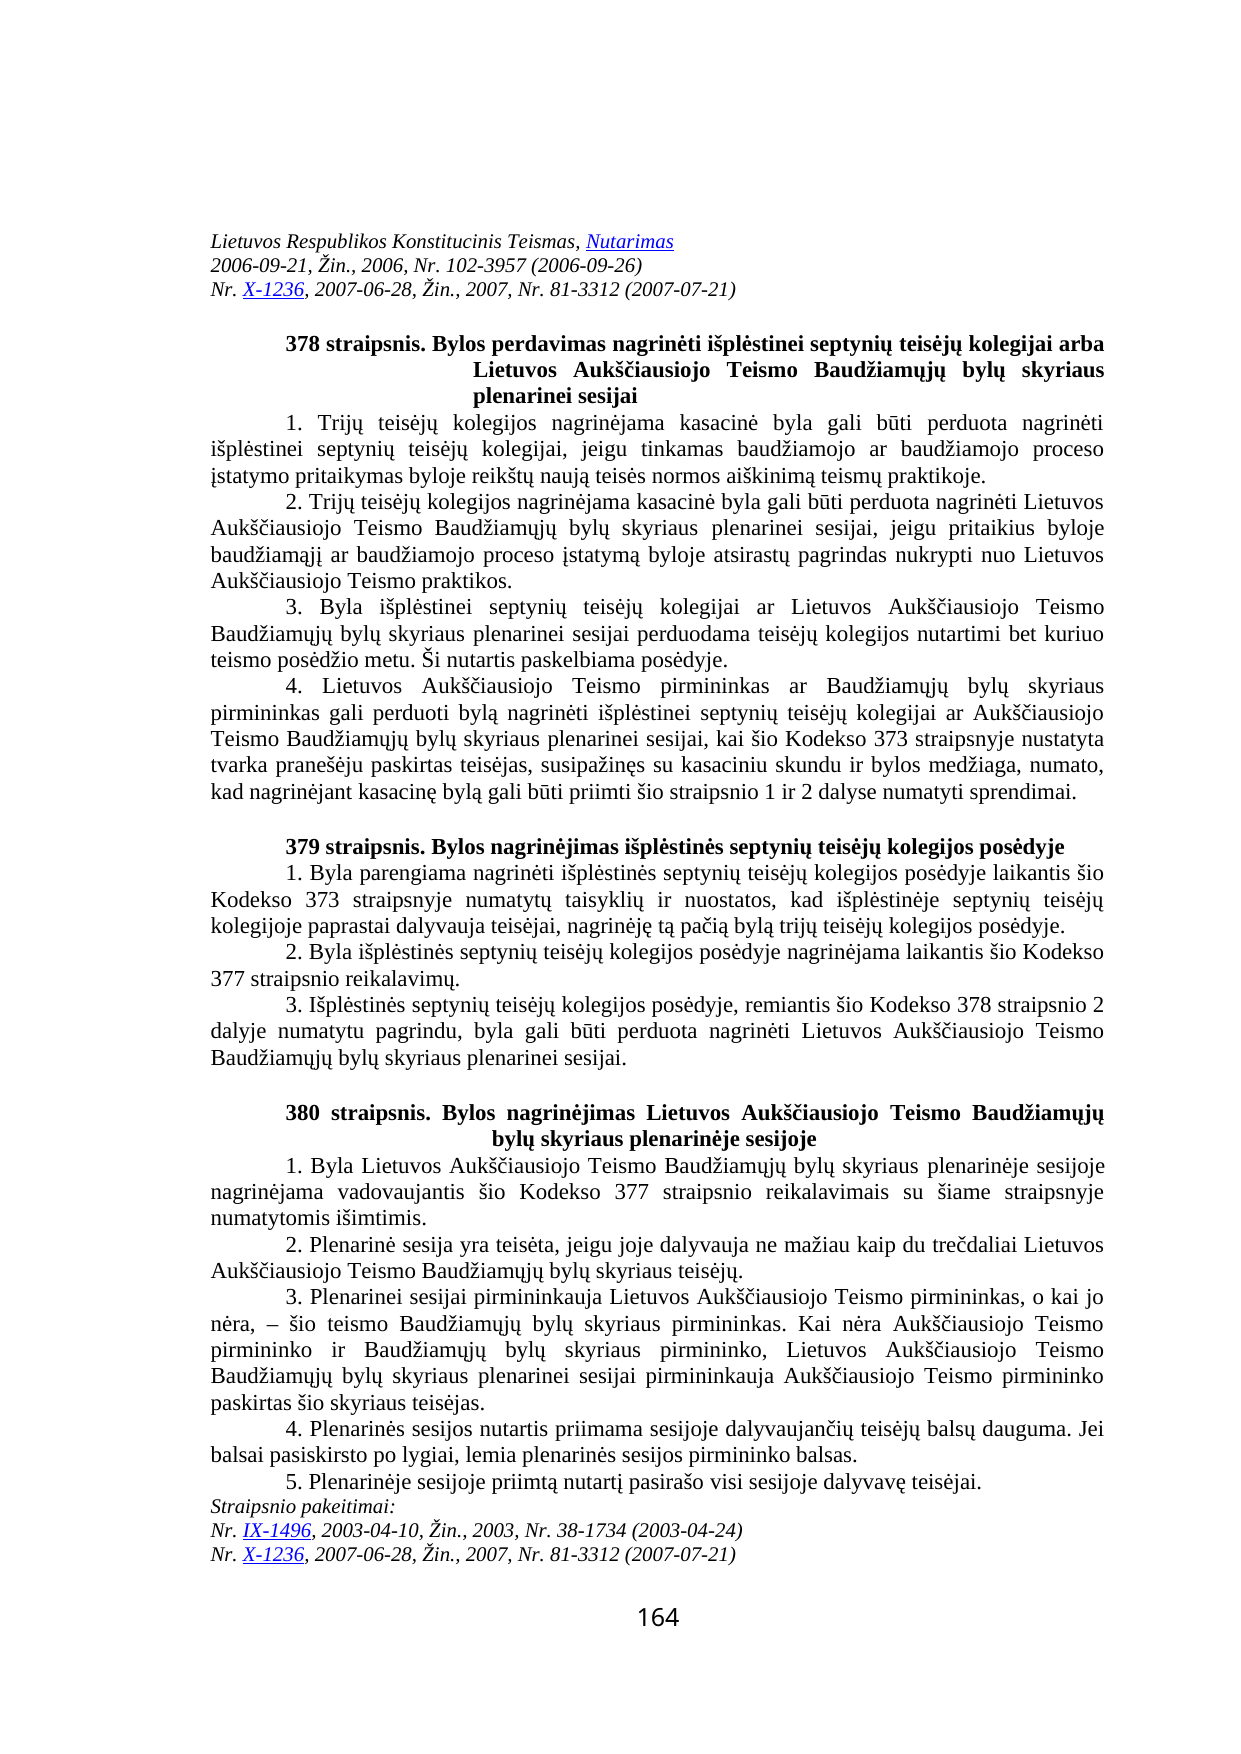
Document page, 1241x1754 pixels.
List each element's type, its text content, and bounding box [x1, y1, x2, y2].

text 5. Plenarinėje sesijoje priimtą nutartį pasirašo visi sesijoje dalyvavę teisėjai. [210, 1468, 1105, 1494]
text 379 straipsnis. Bylos nagrinėjimas išplėstinės septynių teisėjų kolegijos posėdyje [285, 833, 1105, 859]
text 3. Išplėstinės septynių teisėjų kolegijos posėdyje, remiantis šio Kodekso 378 straipsnio 2 dalyje numatytu pagrindu, byla gali būti perduota nagrinėti Lietuvos Aukščiausiojo Teismo Baudžiamųjų bylų skyriaus plenarinei sesijai. [210, 991, 1105, 1070]
text 3. Byla išplėstinei septynių teisėjų kolegijai ar Lietuvos Aukščiausiojo Teismo Baudžiamųjų bylų skyriaus plenarinei sesijai perduodama teisėjų kolegijos nutartimi bet kuriuo teismo posėdžio metu. Ši nutartis paskelbiama posėdyje. [210, 593, 1105, 672]
text 2006-09-21, Žin., 2006, Nr. 102-3957 (2006-09-26) [210, 253, 1105, 277]
text 4. Lietuvos Aukščiausiojo Teismo pirmininkas ar Baudžiamųjų bylų skyriaus pirmininkas gali perduoti bylą nagrinėti išplėstinei septynių teisėjų kolegijai ar Aukščiausiojo Teismo Baudžiamųjų bylų skyriaus plenarinei sesijai, kai šio Kodekso 373 straipsnyje nustatyta tvarka pranešėju paskirtas teisėjas, susipažinęs su kasaciniu skundu ir bylos medžiaga, numato, kad nagrinėjant kasacinę bylą gali būti priimti šio straipsnio 1 ir 2 dalyse numatyti sprendimai. [210, 672, 1105, 804]
text Nr. X-1236, 2007-06-28, Žin., 2007, Nr. 81-3312 (2007-07-21) [210, 1542, 1105, 1566]
text 2. Plenarinė sesija yra teisėta, jeigu joje dalyvauja ne mažiau kaip du trečdaliai Lietuvos Aukščiausiojo Teismo Baudžiamųjų bylų skyriaus teisėjų. [210, 1231, 1105, 1283]
text Nr. IX-1496, 2003-04-10, Žin., 2003, Nr. 38-1734 (2003-04-24) [210, 1518, 1105, 1542]
text Straipsnio pakeitimai: [210, 1494, 1105, 1518]
text Nr. X-1236, 2007-06-28, Žin., 2007, Nr. 81-3312 (2007-07-21) [210, 277, 1105, 301]
text 4. Plenarinės sesijos nutartis priimama sesijoje dalyvaujančių teisėjų balsų dauguma. Jei balsai pasiskirsto po lygiai, lemia plenarinės sesijos pirmininko balsas. [210, 1415, 1105, 1468]
text 378 straipsnis. Bylos perdavimas nagrinėti išplėstinei septynių teisėjų kolegijai arba Lietuvos Aukščiausiojo Teismo Baudžiamųjų bylų skyriaus plenarinei sesijai [285, 330, 1105, 409]
text 2. Trijų teisėjų kolegijos nagrinėjama kasacinė byla gali būti perduota nagrinėti Lietuvos Aukščiausiojo Teismo Baudžiamųjų bylų skyriaus plenarinei sesijai, jeigu pritaikius byloje baudžiamąjį ar baudžiamojo proceso įstatymą byloje atsirastų pagrindas nukrypti nuo Lietuvos Aukščiausiojo Teismo praktikos. [210, 488, 1105, 593]
text 1. Byla parengiama nagrinėti išplėstinės septynių teisėjų kolegijos posėdyje laikantis šio Kodekso 373 straipsnyje numatytų taisyklių ir nuostatos, kad išplėstinėje septynių teisėjų kolegijoje paprastai dalyvauja teisėjai, nagrinėję tą pačią bylą trijų teisėjų kolegijos posėdyje. [210, 859, 1105, 938]
text 1. Byla Lietuvos Aukščiausiojo Teismo Baudžiamųjų bylų skyriaus plenarinėje sesijoje nagrinėjama vadovaujantis šio Kodekso 377 straipsnio reikalavimais su šiame straipsnyje numatytomis išimtimis. [210, 1152, 1105, 1231]
text 2. Byla išplėstinės septynių teisėjų kolegijos posėdyje nagrinėjama laikantis šio Kodekso 377 straipsnio reikalavimų. [210, 938, 1105, 991]
text 380 straipsnis. Bylos nagrinėjimas Lietuvos Aukščiausiojo Teismo Baudžiamųjų bylų skyriaus plenarinėje sesijoje [285, 1099, 1105, 1152]
text 3. Plenarinei sesijai pirmininkauja Lietuvos Aukščiausiojo Teismo pirmininkas, o kai jo nėra, – šio teismo Baudžiamųjų bylų skyriaus pirmininkas. Kai nėra Aukščiausiojo Teismo pirmininko ir Baudžiamųjų bylų skyriaus pirmininko, Lietuvos Aukščiausiojo Teismo Baudžiamųjų bylų skyriaus plenarinei sesijai pirmininkauja Aukščiausiojo Teismo pirmininko paskirtas šio skyriaus teisėjas. [210, 1283, 1105, 1415]
text 1. Trijų teisėjų kolegijos nagrinėjama kasacinė byla gali būti perduota nagrinėti išplėstinei septynių teisėjų kolegijai, jeigu tinkamas baudžiamojo ar baudžiamojo proceso įstatymo pritaikymas byloje reikštų naują teisės normos aiškinimą teismų praktikoje. [210, 409, 1105, 488]
text Lietuvos Respublikos Konstitucinis Teismas, Nutarimas [210, 229, 1105, 253]
